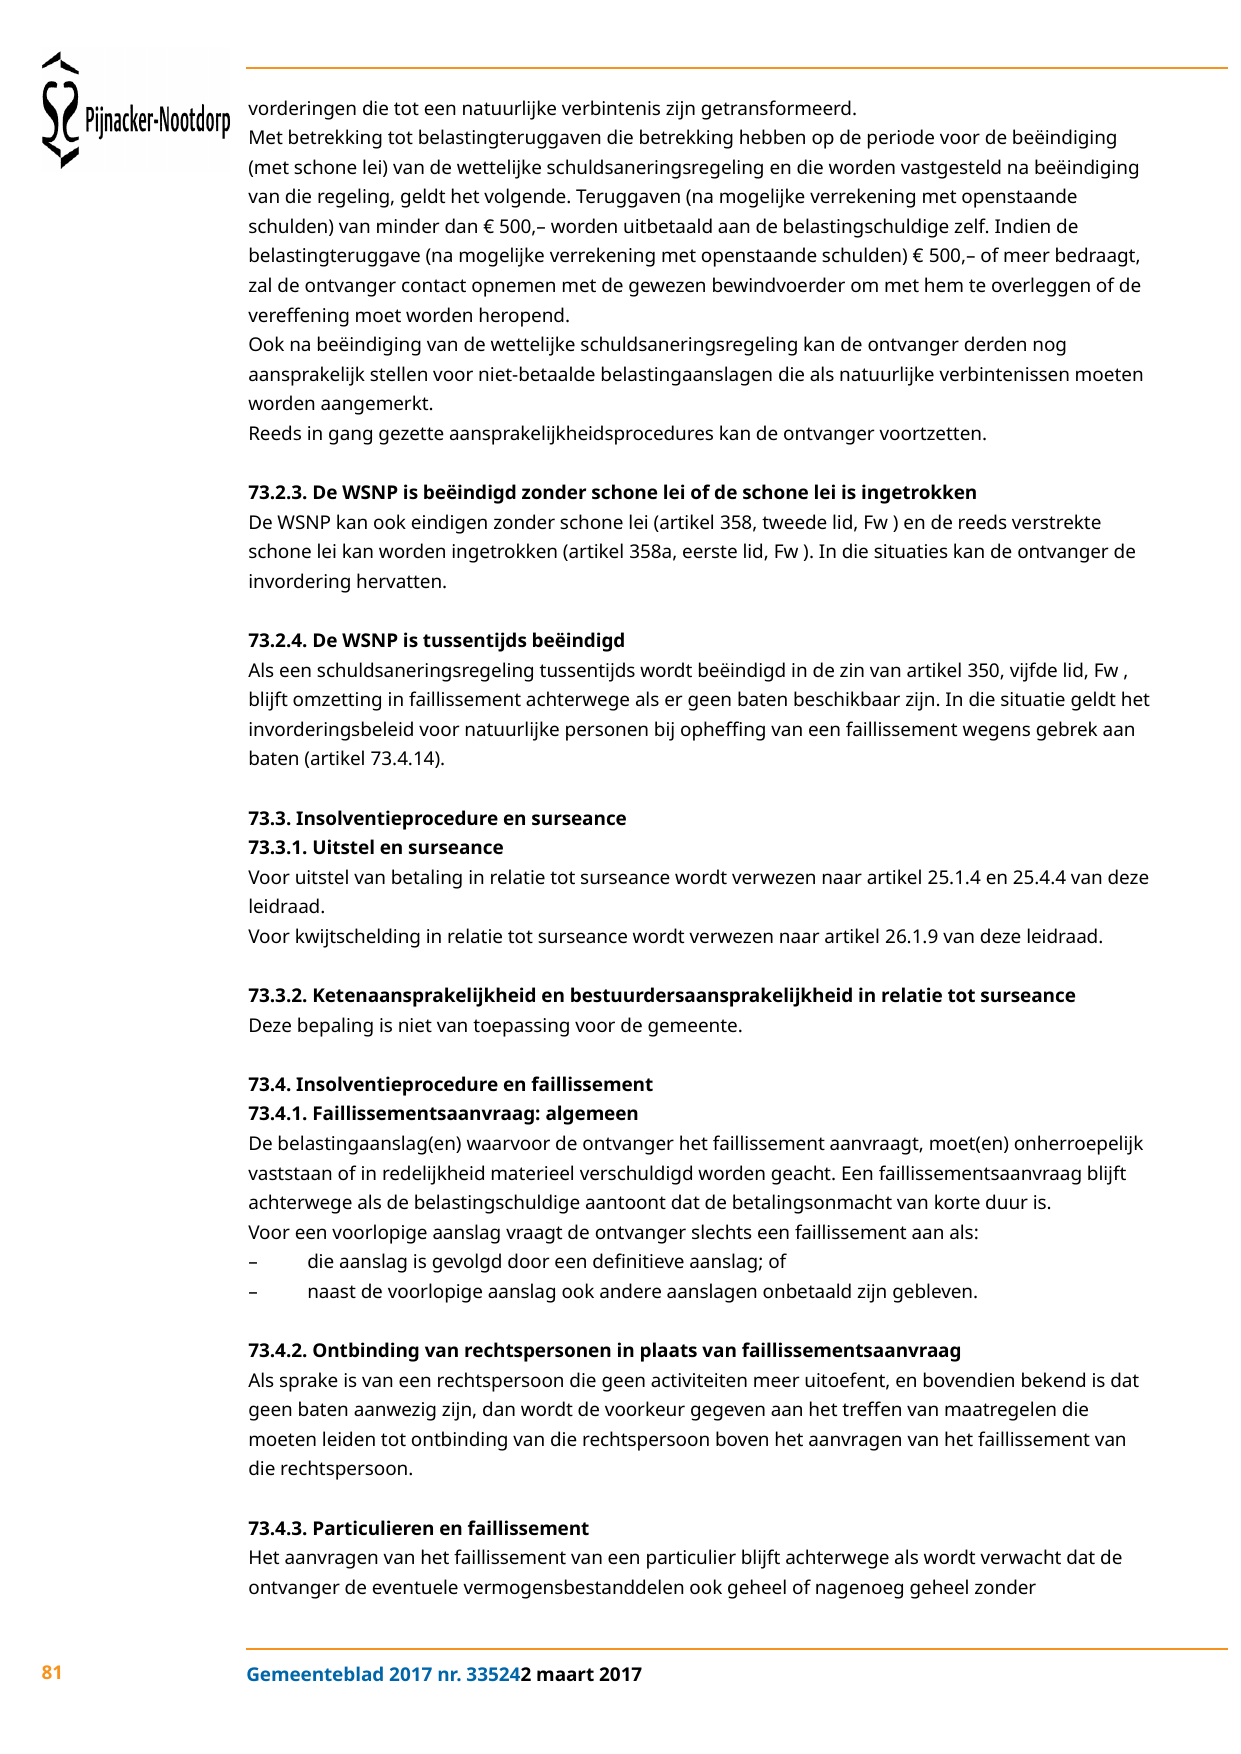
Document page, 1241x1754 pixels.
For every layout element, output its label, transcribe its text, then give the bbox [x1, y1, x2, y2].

text De WSNP kan ook eindigen zonder schone lei (artikel 358, tweede lid, Fw ) en de reeds verstrekte schone lei kan worden ingetrokken (artikel 358a, eerste lid, Fw ). In die situaties kan de ontvanger de invordering hervatten. [248, 509, 1152, 594]
text Reeds in gang gezette aansprakelijkheidsprocedures kan de ontvanger voortzetten. [248, 420, 1152, 446]
text De belastingaanslag(en) waarvoor de ontvanger het faillissement aanvraagt, moet(en) onherroepelijk vaststaan of in redelijkheid materieel verschuldigd worden geacht. Een faillissementsaanvraag blijft achterwege als de belastingschuldige aantoont dat de betalingsonmacht van korte duur is. [248, 1130, 1152, 1215]
picture [41, 47, 231, 172]
text 73.2.3. De WSNP is beëindigd zonder schone lei of de schone lei is ingetrokken [248, 479, 1152, 505]
text Als een schuldsaneringsregeling tussentijds wordt beëindigd in de zin van artikel 350, vijfde lid, Fw , blijft omzetting in faillissement achterwege als er geen baten beschikbaar zijn. In die situatie geldt het invorderingsbeleid voor natuurlijke personen bij opheffing van een faillissement wegens gebrek aan baten (artikel 73.4.14). [248, 657, 1152, 771]
list naast de voorlopige aanslag ook andere aanslagen onbetaald zijn gebleven. [248, 1278, 1152, 1304]
text 73.4.1. Faillissementsaanvraag: algemeen [248, 1101, 1152, 1126]
text Deze bepaling is niet van toepassing voor de gemeente. [248, 1012, 1152, 1038]
text 73.3. Insolventieprocedure en surseance [248, 805, 1152, 831]
text Het aanvragen van het faillissement van een particulier blijft achterwege als wordt verwacht dat de ontvanger de eventuele vermogensbestanddelen ook geheel of nagenoeg geheel zonder [248, 1544, 1152, 1600]
text Ook na beëindiging van de wettelijke schuldsaneringsregeling kan de ontvanger derden nog aansprakelijk stellen voor niet-betaalde belastingaanslagen die als natuurlijke verbintenissen moeten worden aangemerkt. [248, 331, 1152, 416]
text Met betrekking tot belastingteruggaven die betrekking hebben op de periode voor de beëindiging (met schone lei) van de wettelijke schuldsaneringsregeling en die worden vastgesteld na beëindiging van die regeling, geldt het volgende. Teruggaven (na mogelijke verrekening met openstaande schulden) van minder dan € 500,– worden uitbetaald aan de belastingschuldige zelf. Indien de belastingteruggave (na mogelijke verrekening met openstaande schulden) € 500,– of meer bedraagt, zal de ontvanger contact opnemen met de gewezen bewindvoerder om met hem te overleggen of de vereffening moet worden heropend. [248, 124, 1152, 328]
text 73.4.3. Particulieren en faillissement [248, 1515, 1152, 1541]
text 73.3.2. Ketenaansprakelijkheid en bestuurdersaansprakelijkheid in relatie tot surseance [248, 982, 1152, 1008]
text 73.2.4. De WSNP is tussentijds beëindigd [248, 627, 1152, 653]
text Als sprake is van een rechtspersoon die geen activiteiten meer uitoefent, en bovendien bekend is dat geen baten aanwezig zijn, dan wordt de voorkeur gegeven aan het treffen van maatregelen die moeten leiden tot ontbinding van die rechtspersoon boven het aanvragen van het faillissement van die rechtspersoon. [248, 1367, 1152, 1481]
text 73.4. Insolventieprocedure en faillissement [248, 1071, 1152, 1097]
text Voor kwijtschelding in relatie tot surseance wordt verwezen naar artikel 26.1.9 van deze leidraad. [248, 923, 1152, 949]
text Voor uitstel van betaling in relatie tot surseance wordt verwezen naar artikel 25.1.4 en 25.4.4 van deze leidraad. [248, 864, 1152, 919]
list die aanslag is gevolgd door een definitieve aanslag; of [248, 1248, 1152, 1274]
text 73.3.1. Uitstel en surseance [248, 834, 1152, 860]
text Voor een voorlopige aanslag vraagt de ontvanger slechts een faillissement aan als: [248, 1219, 1152, 1245]
text vorderingen die tot een natuurlijke verbintenis zijn getransformeerd. [248, 95, 1152, 121]
text 73.4.2. Ontbinding van rechtspersonen in plaats van faillissementsaanvraag [248, 1337, 1152, 1363]
